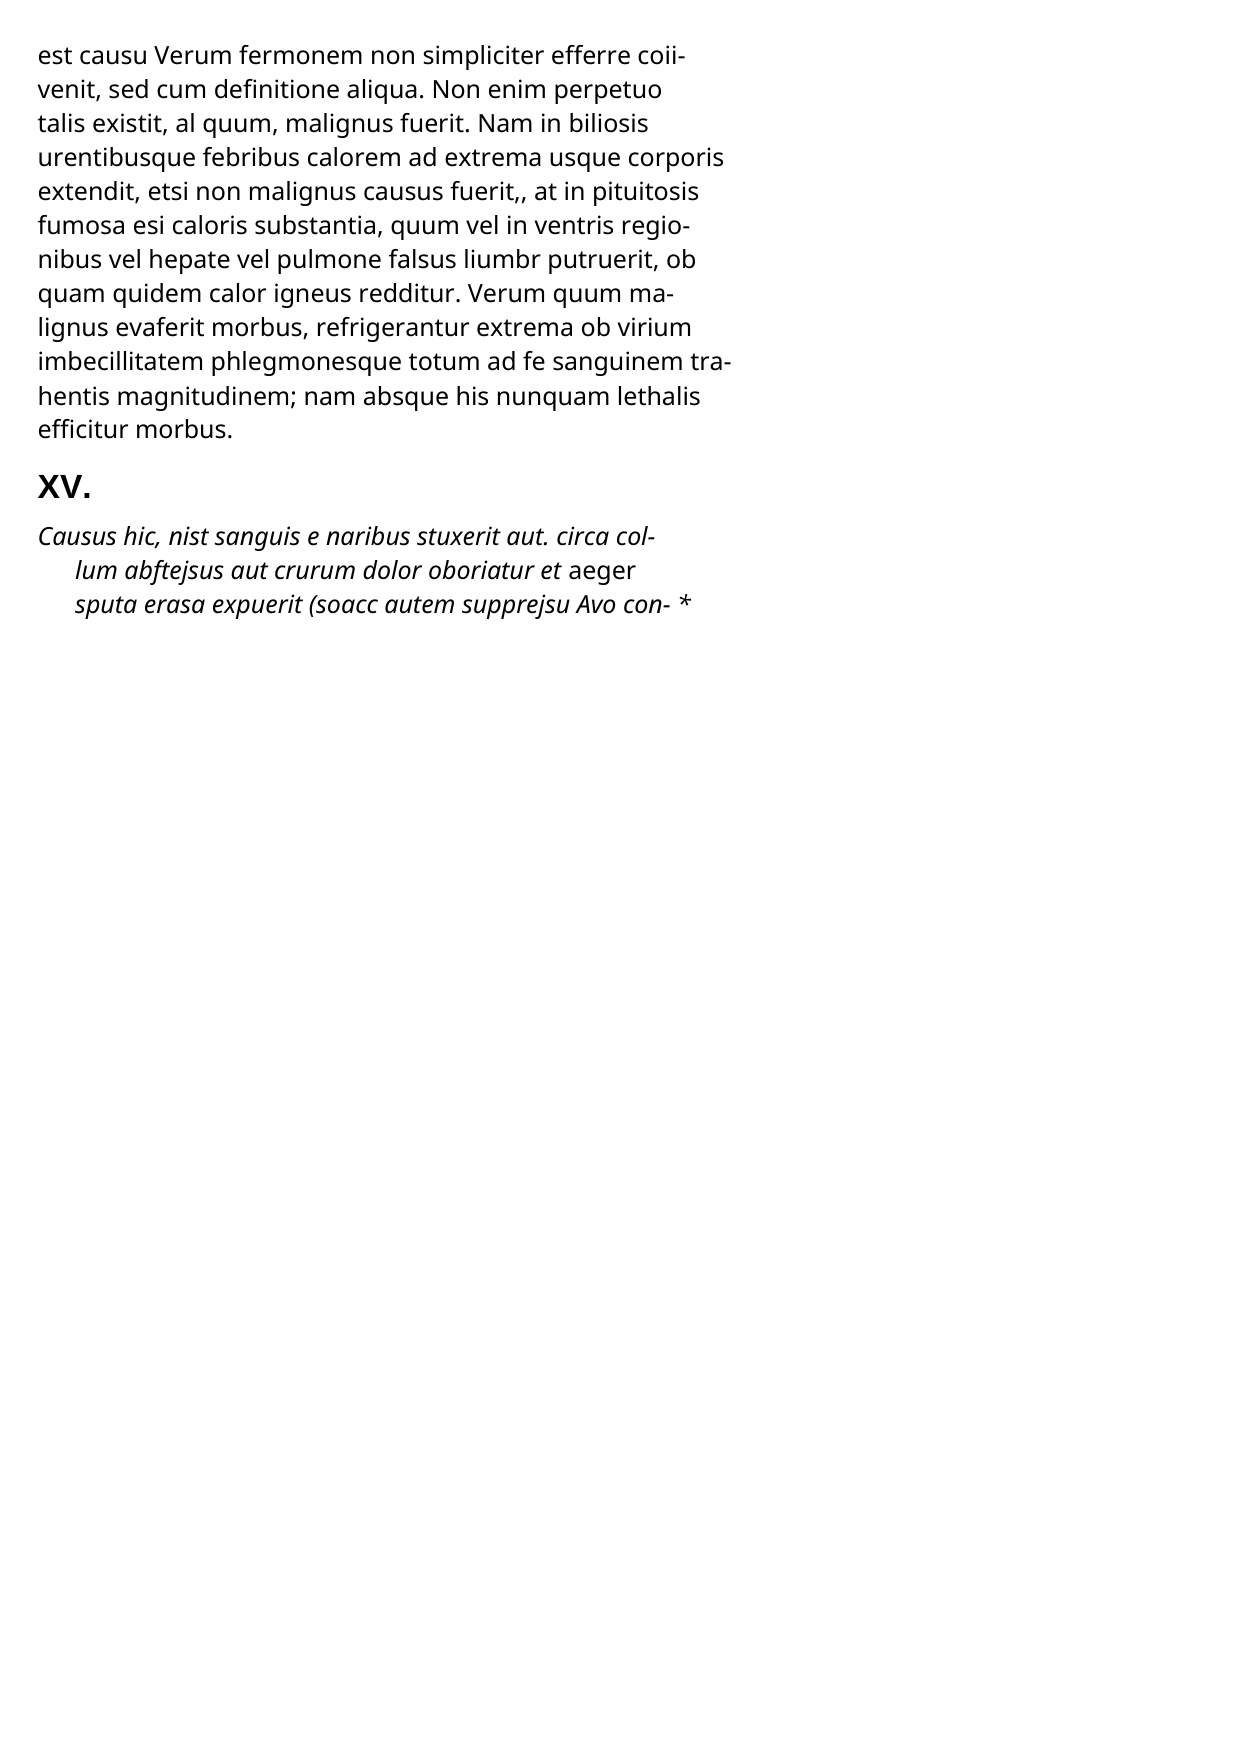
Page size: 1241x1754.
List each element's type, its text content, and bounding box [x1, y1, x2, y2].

text est causu Verum fermonem non simpliciter efferre coii- venit, sed cum definitione aliqua. Non enim perpetuo talis existit, al quum, malignus fuerit. Nam in biliosis urentibusque febribus calorem ad extrema usque corporis extendit, etsi non malignus causus fuerit,, at in pituitosis fumosa esi caloris substantia, quum vel in ventris regio- nibus vel hepate vel pulmone falsus liumbr putruerit, ob quam quidem calor igneus redditur. Verum quum ma- lignus evaferit morbus, refrigerantur extrema ob virium imbecillitatem phlegmonesque totum ad fe sanguinem tra- hentis magnitudinem; nam absque his nunquam lethalis efficitur morbus. [37, 37, 1203, 446]
text Causus hic, nist sanguis e naribus stuxerit aut. circa col- lum abftejsus aut crurum dolor oboriatur et aeger sputa erasa expuerit (soacc autem supprejsu Avo con- * [37, 518, 1203, 620]
subtitle XV. [37, 467, 1203, 506]
